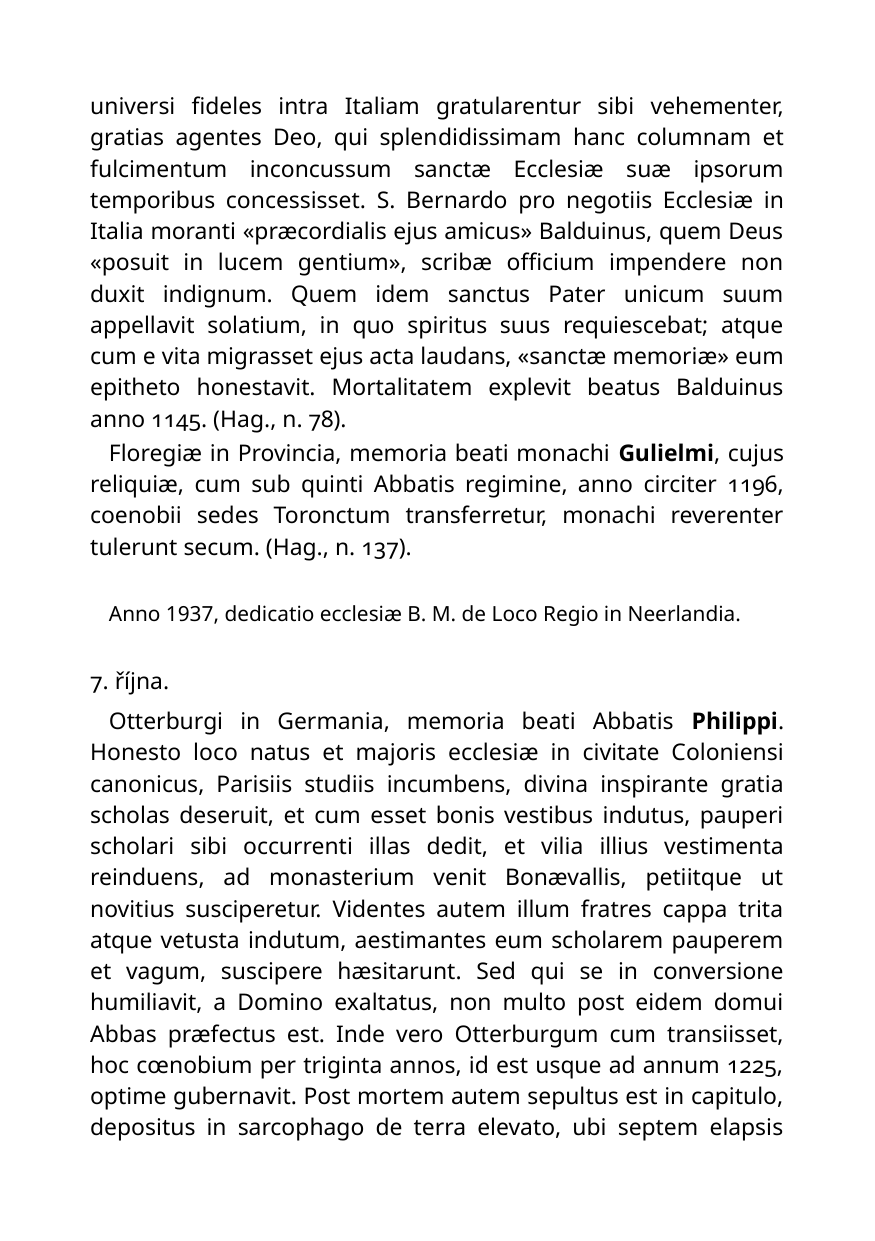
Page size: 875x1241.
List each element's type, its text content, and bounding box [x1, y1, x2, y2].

text Otterburgi in Germania, memoria beati Abbatis Philippi. Honesto loco natus et majoris ecclesiæ in civitate Coloniensi canonicus, Parisiis studiis incumbens, divina inspirante gratia scholas deseruit, et cum esset bonis vestibus indutus, pauperi scholari sibi occurrenti illas dedit, et vilia illius vestimenta reinduens, ad monasterium venit Bonævallis, petiitque ut novitius susciperetur. Videntes autem illum fratres cappa trita atque vetusta indutum, aestimantes eum scholarem pauperem et vagum, suscipere hæsitarunt. Sed qui se in conversione humiliavit, a Domino exaltatus, non multo post eidem domui Abbas præfectus est. Inde vero Otterburgum cum transiisset, hoc cœnobium per triginta annos, id est usque ad annum 1225, optime gubernavit. Post mortem autem sepultus est in capitulo, depositus in sarcophago de terra elevato, ubi septem elapsis [90, 705, 784, 1142]
text 7. října. [90, 665, 784, 696]
text Floregiæ in Provincia, memoria beati monachi Gulielmi, cujus reliquiæ, cum sub quinti Abbatis regimine, anno circiter 1196, coenobii sedes Toronctum transferretur, monachi reverenter tulerunt secum. (Hag., n. 137). [90, 437, 784, 562]
text universi fideles intra Italiam gratularentur sibi vehementer, gratias agentes Deo, qui splen­didissimam hanc columnam et fulcimentum inconcussum sanctæ Ecclesiæ suæ ipsorum temporibus concessisset. S. Ber­nardo pro negotiis Ecclesiæ in Italia moranti «præcordialis ejus amicus» Balduinus, quem Deus «posuit in lucem gentium», scribæ officium impendere non duxit indignum. Quem idem sanctus Pater unicum suum appellavit solatium, in quo spiritus suus requiescebat; atque cum e vita migrasset ejus acta laudans, «sanctæ memoriæ» eum epitheto honestavit. Mortalitatem explevit beatus Balduinus anno 1145. (Hag., n. 78). [90, 90, 784, 434]
text Anno 1937, dedicatio ecclesiæ B. M. de Loco Regio in Neerlandia. [90, 599, 784, 627]
